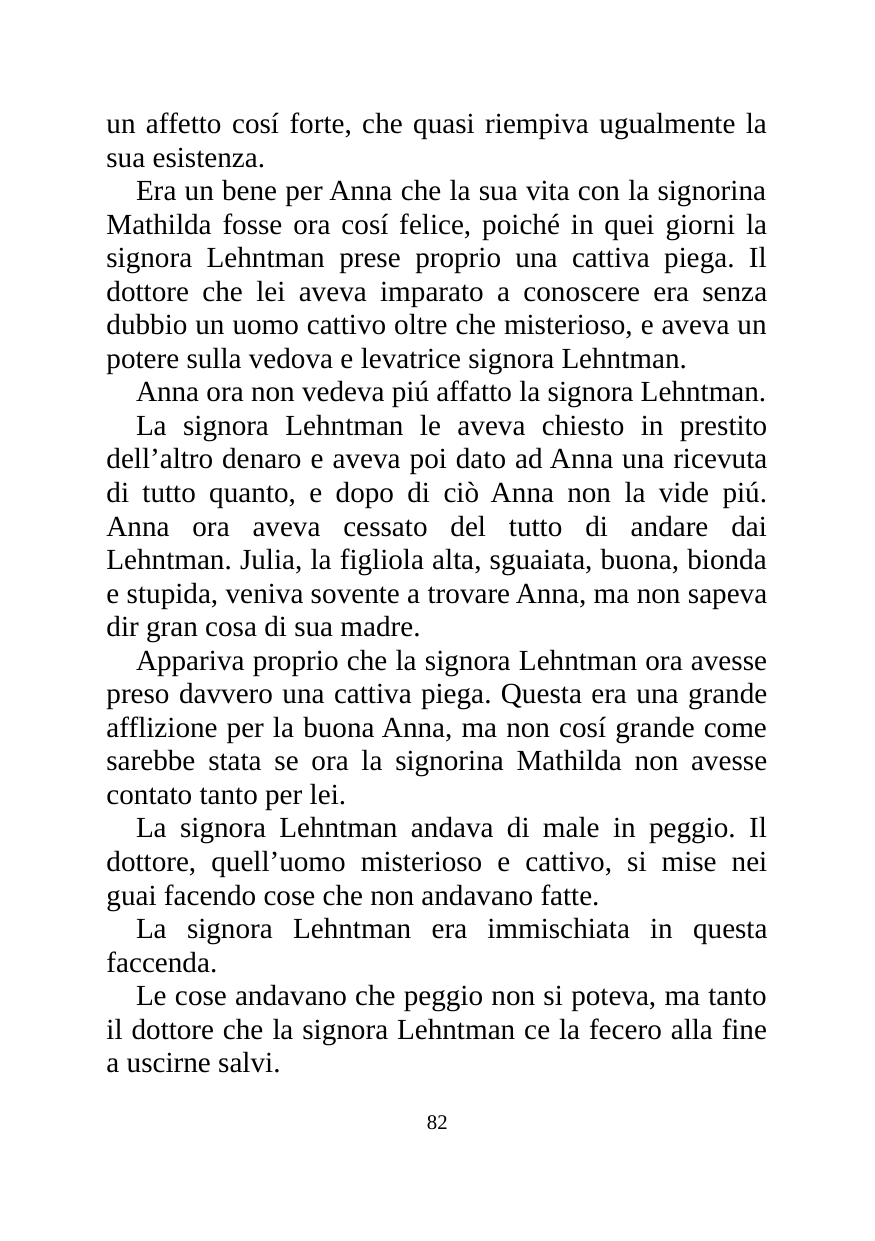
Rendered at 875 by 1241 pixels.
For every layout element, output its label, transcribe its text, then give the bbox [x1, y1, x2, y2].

text Anna ora non vedeva piú affatto la signora Lehntman. [106, 374, 768, 408]
text Appariva proprio che la signora Lehntman ora avesse preso davvero una cattiva piega. Questa era una grande afflizione per la buona Anna, ma non cosí grande come sarebbe stata se ora la signorina Mathilda non avesse contato tanto per lei. [106, 643, 768, 811]
text La signora Lehntman era immischiata in questa faccenda. [106, 911, 768, 978]
text un affetto cosí forte, che quasi riempiva ugualmente la sua esistenza. [106, 106, 768, 173]
text Era un bene per Anna che la sua vita con la signorina Mathilda fosse ora cosí felice, poiché in quei giorni la signora Lehntman prese proprio una cattiva piega. Il dottore che lei aveva imparato a conoscere era senza dubbio un uomo cattivo oltre che misterioso, e aveva un potere sulla vedova e levatrice signora Lehntman. [106, 173, 768, 374]
text La signora Lehntman andava di male in peggio. Il dottore, quell’uomo misterioso e cattivo, si mise nei guai facendo cose che non andavano fatte. [106, 811, 768, 911]
text La signora Lehntman le aveva chiesto in prestito dell’altro denaro e aveva poi dato ad Anna una ricevuta di tutto quanto, e dopo di ciò Anna non la vide piú. Anna ora aveva cessato del tutto di andare dai Lehntman. Julia, la figliola alta, sguaiata, buona, bionda e stupida, veniva sovente a trovare Anna, ma non sapeva dir gran cosa di sua madre. [106, 408, 768, 643]
text Le cose andavano che peggio non si poteva, ma tanto il dottore che la signora Lehntman ce la fecero alla fine a uscirne salvi. [106, 978, 768, 1079]
